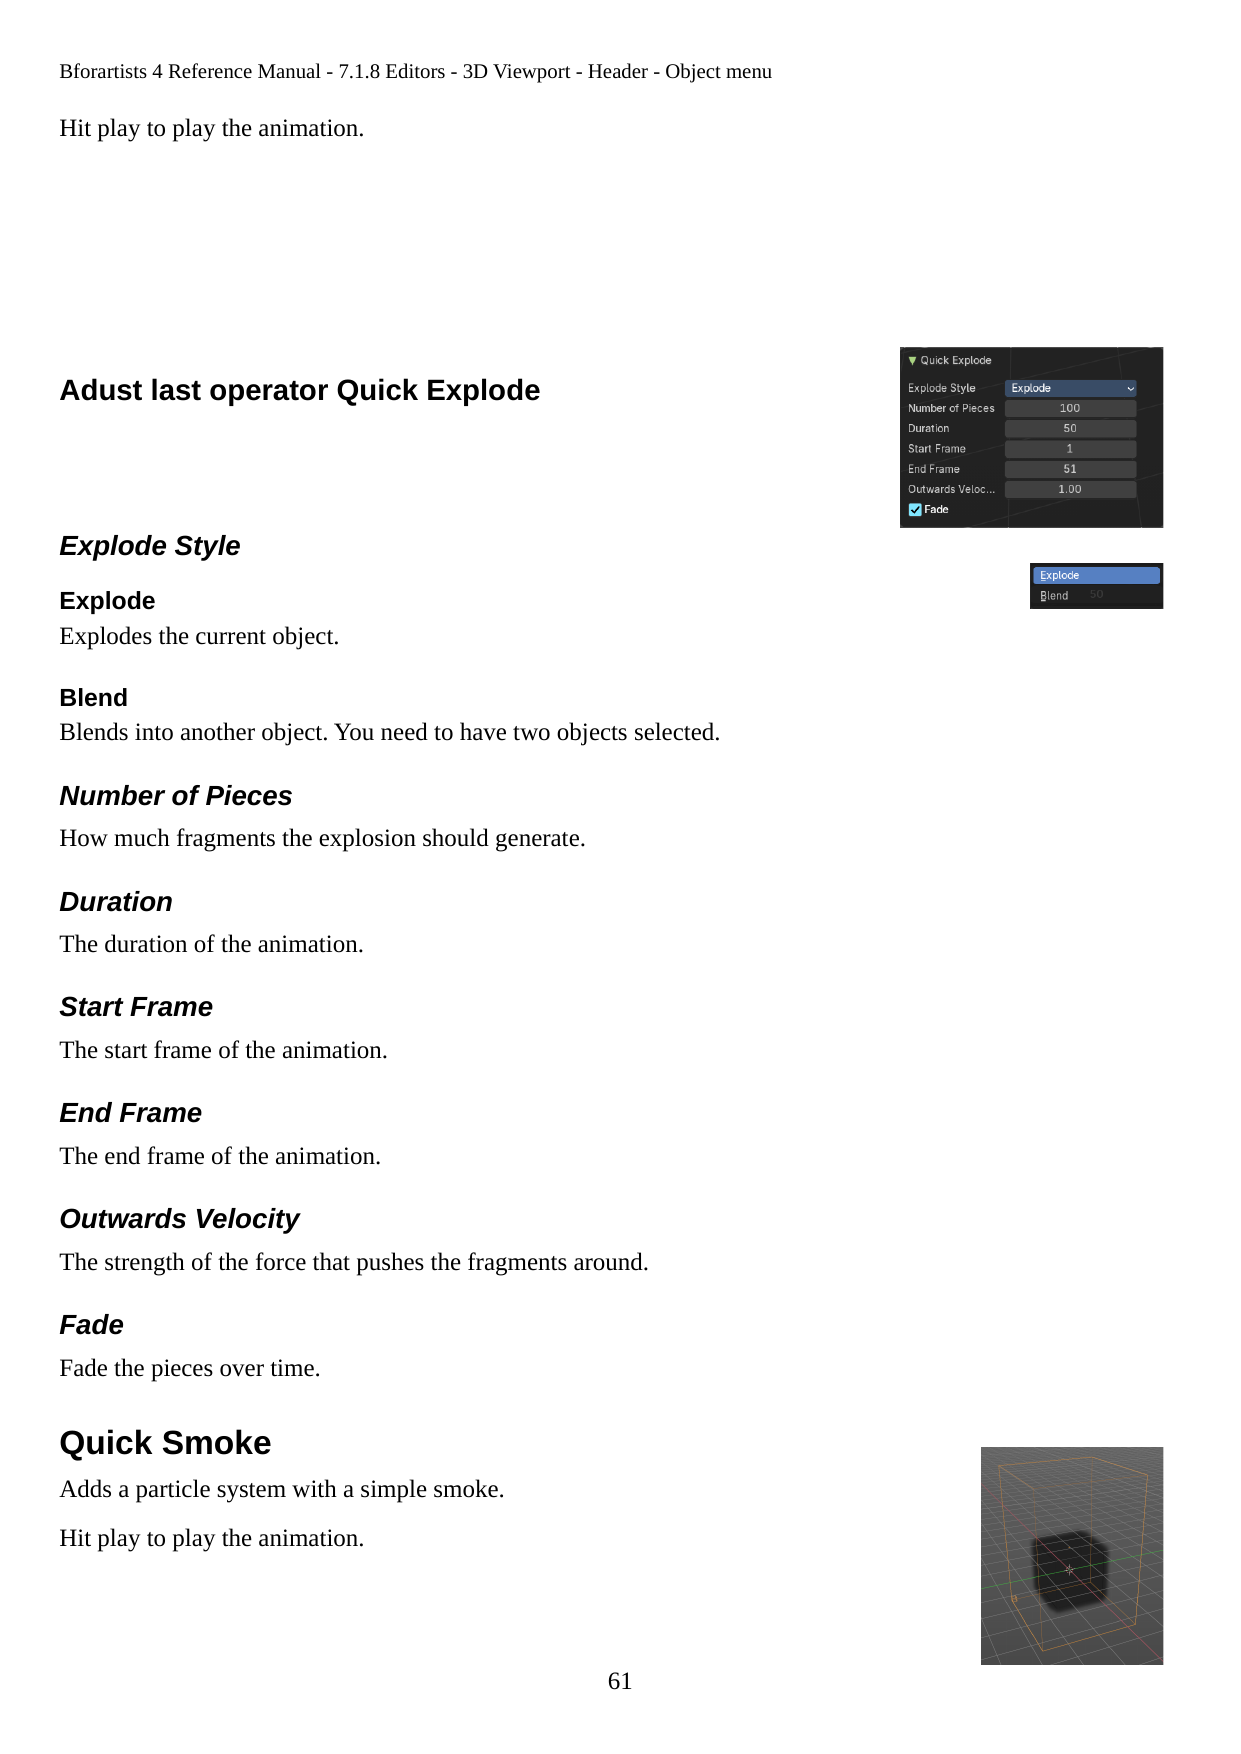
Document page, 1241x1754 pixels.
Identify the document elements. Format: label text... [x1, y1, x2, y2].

text The end frame of the animation. [59, 1141, 1181, 1170]
subtitle Number of Pieces [59, 779, 1181, 811]
subtitle Quick Smoke [59, 1423, 1181, 1462]
picture [900, 347, 1164, 528]
subtitle Adust last operator Quick Explode [59, 372, 900, 406]
text The strength of the force that pushes the fragments around. [59, 1247, 1181, 1276]
text Fade the pieces over time. [59, 1353, 1181, 1382]
text Hit play to play the animation. [59, 1523, 981, 1552]
picture [981, 1447, 1164, 1665]
subtitle End Frame [59, 1097, 1181, 1129]
subtitle Fade [59, 1309, 1181, 1341]
text Blends into another object. You need to have two objects selected. [59, 717, 1181, 746]
text The duration of the animation. [59, 929, 1181, 958]
subtitle Blend [59, 683, 1181, 711]
subtitle Start Frame [59, 991, 1181, 1023]
text The start frame of the animation. [59, 1035, 1181, 1064]
text Adds a particle system with a simple smoke. [59, 1474, 981, 1503]
subtitle Outwards Velocity [59, 1203, 1181, 1234]
text How much fragments the explosion should generate. [59, 823, 1181, 852]
text Hit play to play the animation. [59, 113, 1181, 141]
text Explodes the current object. [59, 621, 1181, 650]
subtitle Explode [59, 586, 1181, 615]
subtitle Explode Style [59, 529, 1181, 561]
subtitle Duration [59, 885, 1181, 917]
picture [1030, 563, 1164, 609]
